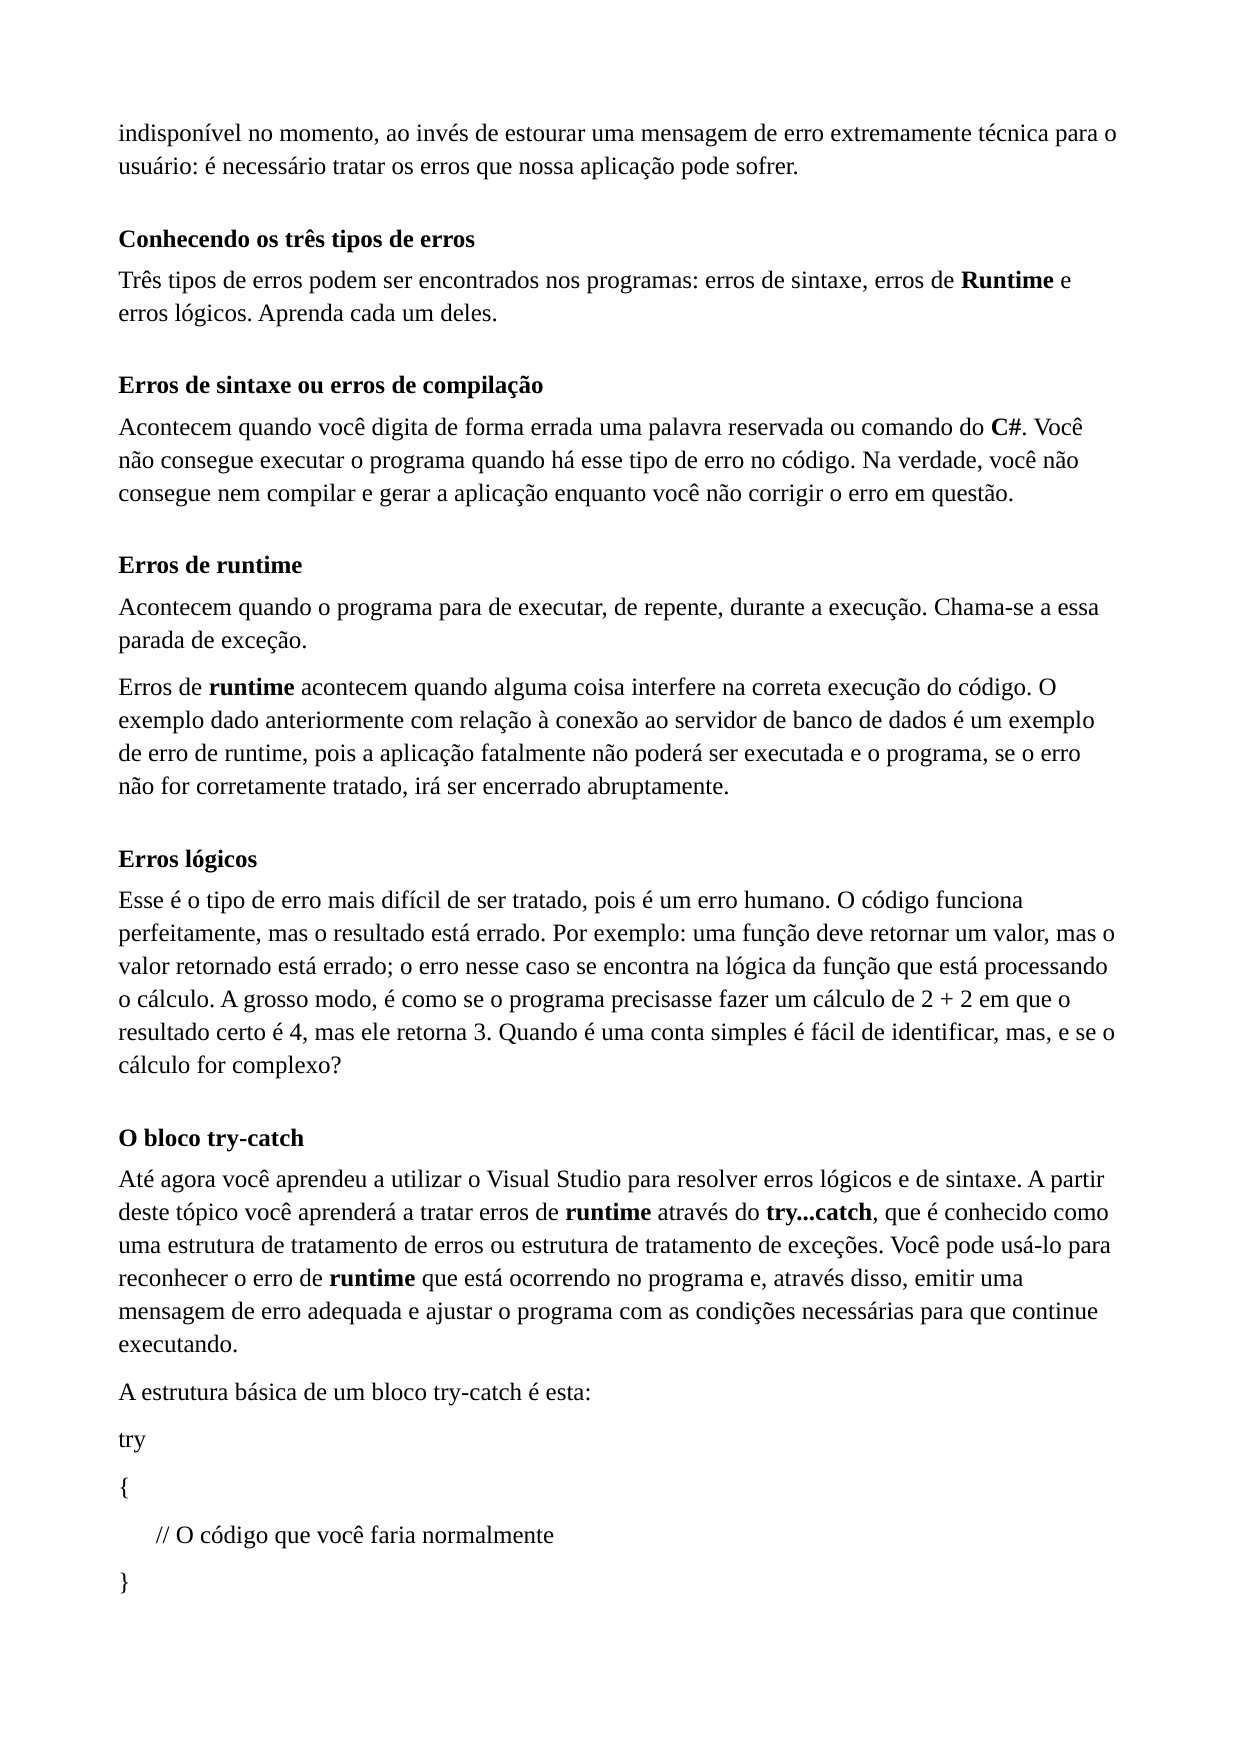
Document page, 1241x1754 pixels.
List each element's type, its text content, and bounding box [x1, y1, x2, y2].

subtitle Conhecendo os três tipos de erros [118, 224, 1122, 252]
text Três tipos de erros podem ser encontrados nos programas: erros de sintaxe, erros de Runtime e erros lógicos. Aprenda cada um deles. [118, 265, 1122, 327]
text Erros de runtime acontecem quando alguma coisa interfere na correta execução do código. O exemplo dado anteriormente com relação à conexão ao servidor de banco de dados é um exemplo de erro de runtime, pois a aplicação fatalmente não poderá ser executada e o programa, se o erro não for corretamente tratado, irá ser encerrado abruptamente. [118, 672, 1122, 800]
subtitle O bloco try-catch [118, 1123, 1122, 1152]
text Esse é o tipo de erro mais difícil de ser tratado, pois é um erro humano. O código funciona perfeitamente, mas o resultado está errado. Por exemplo: uma função deve retornar um valor, mas o valor retornado está errado; o erro nesse caso se encontra na lógica da função que está processando o cálculo. A grosso modo, é como se o programa precisasse fazer um cálculo de 2 + 2 em que o resultado certo é 4, mas ele retorna 3. Quando é uma conta simples é fácil de identificar, mas, e se o cálculo for complexo? [118, 885, 1122, 1079]
text try [118, 1424, 1122, 1453]
text A estrutura básica de um bloco try-catch é esta: [118, 1377, 1122, 1406]
text { [118, 1472, 1122, 1501]
subtitle Erros de sintaxe ou erros de compilação [118, 371, 1122, 399]
text // O código que você faria normalmente [118, 1520, 1122, 1548]
text Até agora você aprendeu a utilizar o Visual Studio para resolver erros lógicos e de sintaxe. A partir deste tópico você aprenderá a tratar erros de runtime através do try...catch, que é conhecido como uma estrutura de tratamento de erros ou estrutura de tratamento de exceções. Você pode usá-lo para reconhecer o erro de runtime que está ocorrendo no programa e, através disso, emitir uma mensagem de erro adequada e ajustar o programa com as condições necessárias para que continue executando. [118, 1164, 1122, 1358]
subtitle Erros de runtime [118, 551, 1122, 579]
text indisponível no momento, ao invés de estourar uma mensagem de erro extremamente técnica para o usuário: é necessário tratar os erros que nossa aplicação pode sofrer. [118, 118, 1122, 180]
text Acontecem quando você digita de forma errada uma palavra reservada ou comando do C#. Você não consegue executar o programa quando há esse tipo de erro no código. Na verdade, você não consegue nem compilar e gerar a aplicação enquanto você não corrigir o erro em questão. [118, 412, 1122, 507]
text } [118, 1567, 1122, 1596]
subtitle Erros lógicos [118, 844, 1122, 873]
text Acontecem quando o programa para de executar, de repente, durante a execução. Chama-se a essa parada de exceção. [118, 592, 1122, 653]
